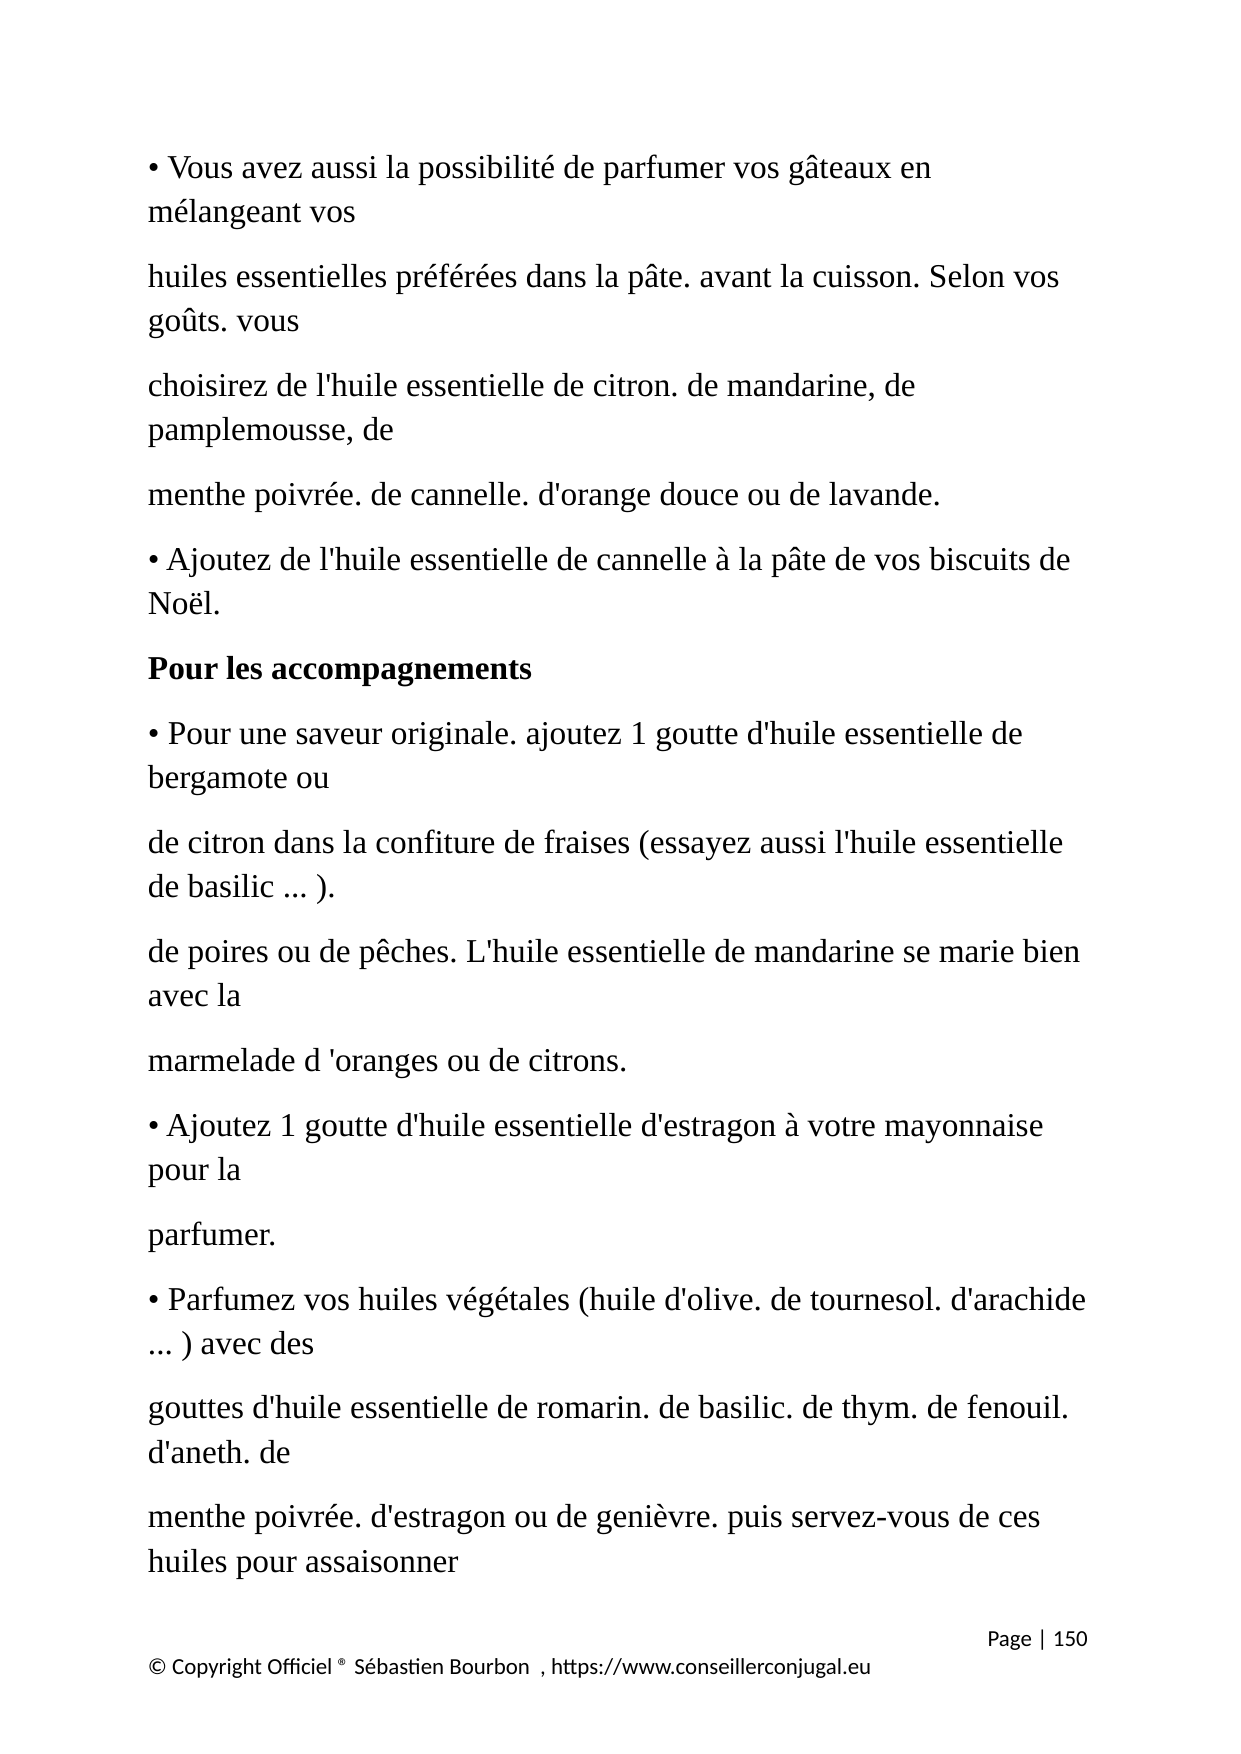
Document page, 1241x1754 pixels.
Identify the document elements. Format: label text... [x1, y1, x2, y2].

text menthe poivrée. de cannelle. d'orange douce ou de lavande. [148, 474, 1093, 513]
text marmelade d 'oranges ou de citrons. [148, 1040, 1093, 1078]
text • Ajoutez de l'huile essentielle de cannelle à la pâte de vos biscuits de Noël. [148, 539, 1093, 622]
text parfumer. [148, 1214, 1093, 1252]
text • Vous avez aussi la possibilité de parfumer vos gâteaux en mélangeant vos [148, 148, 1093, 230]
text • Pour une saveur originale. ajoutez 1 goutte d'huile essentielle de bergamote ou [148, 713, 1093, 796]
text choisirez de l'huile essentielle de citron. de mandarine, de pamplemousse, de [148, 366, 1093, 448]
text • Ajoutez 1 goutte d'huile essentielle d'estragon à votre mayonnaise pour la [148, 1105, 1093, 1187]
text de poires ou de pêches. L'huile essentielle de mandarine se marie bien avec la [148, 931, 1093, 1013]
text gouttes d'huile essentielle de romarin. de basilic. de thym. de fenouil. d'aneth. de [148, 1388, 1093, 1470]
text huiles essentielles préférées dans la pâte. avant la cuisson. Selon vos goûts. vous [148, 257, 1093, 339]
text • Parfumez vos huiles végétales (huile d'olive. de tournesol. d'arachide ... ) avec des [148, 1279, 1093, 1361]
text de citron dans la confiture de fraises (essayez aussi l'huile essentielle de basilic ... ). [148, 822, 1093, 904]
text Pour les accompagnements [148, 648, 1093, 687]
text menthe poivrée. d'estragon ou de genièvre. puis servez-vous de ces huiles pour assaisonner [148, 1497, 1093, 1579]
